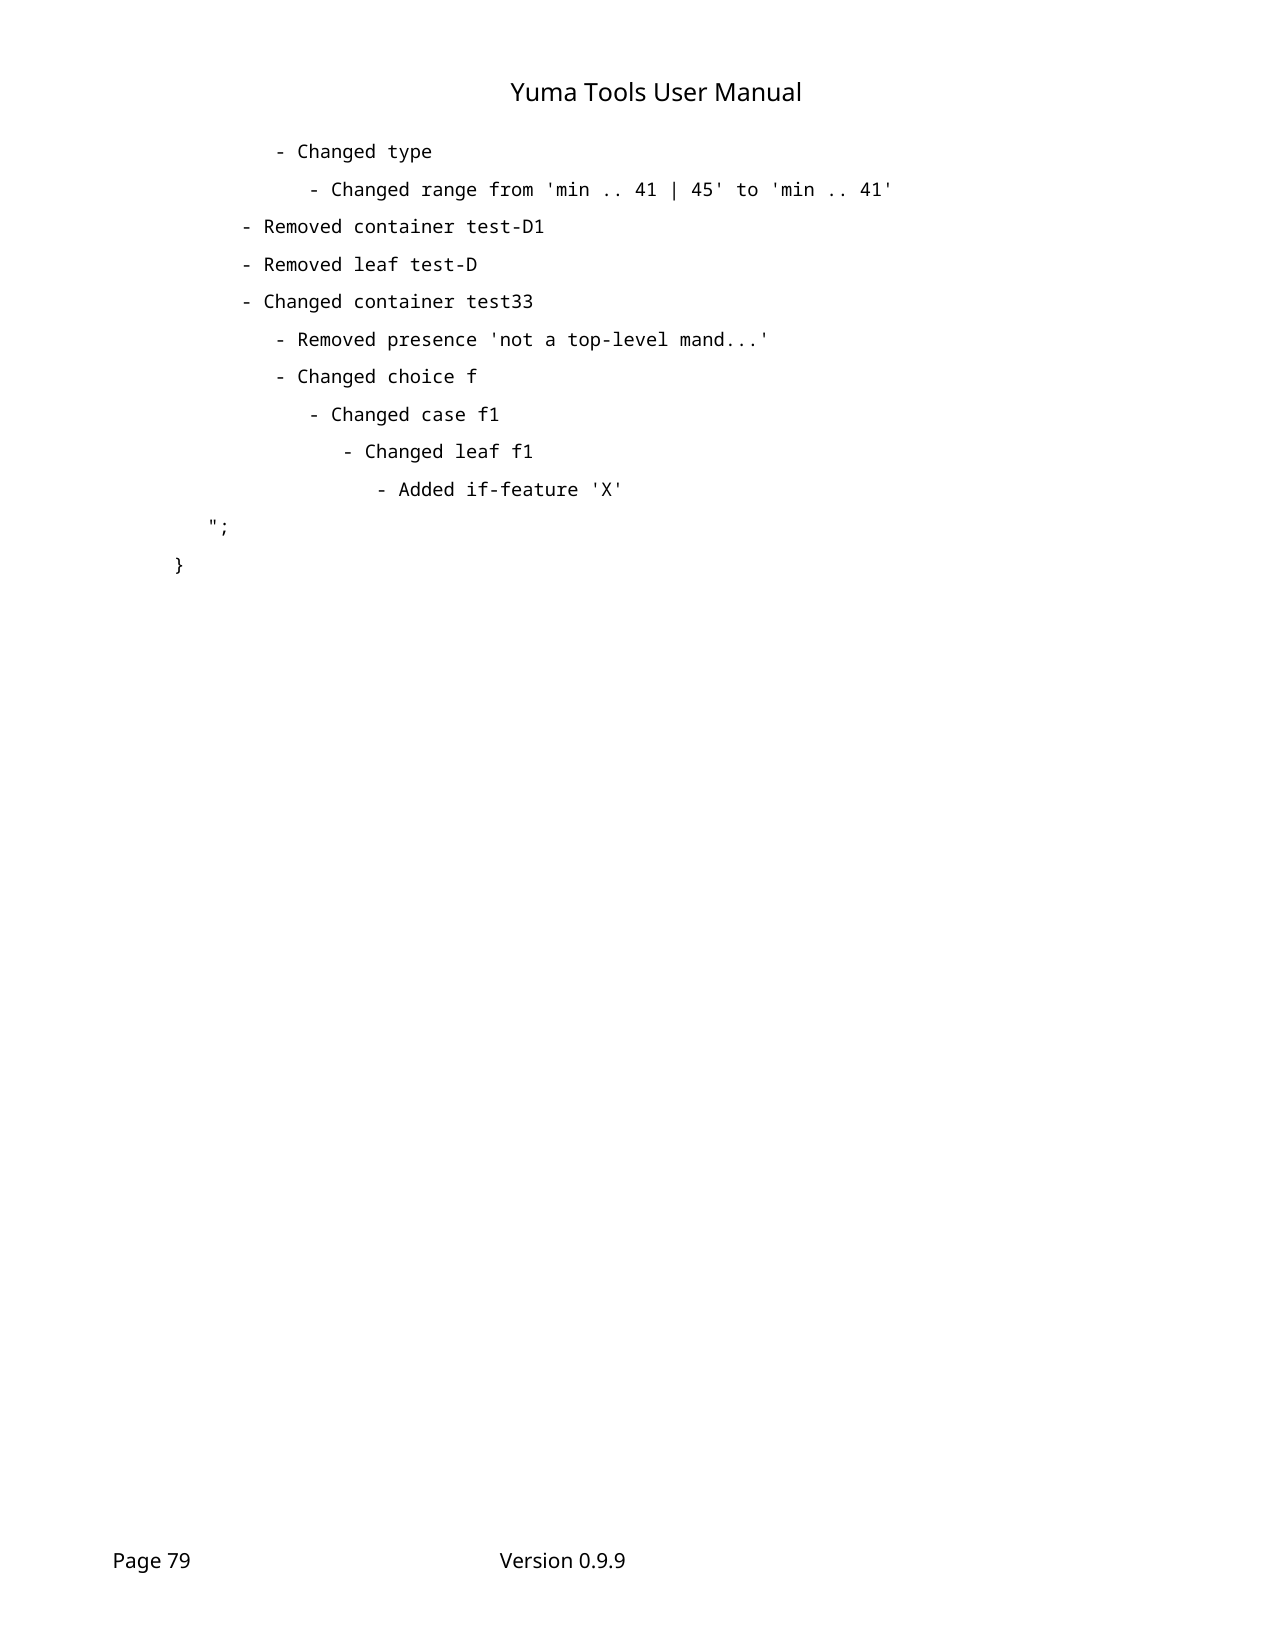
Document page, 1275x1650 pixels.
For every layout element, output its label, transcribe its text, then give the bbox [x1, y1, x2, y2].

text - Changed range from 'min .. 41 | 45' to 'min .. 41' [139, 176, 1200, 202]
text - Removed presence 'not a top-level mand...' [139, 326, 1200, 352]
text - Changed container test33 [139, 288, 1200, 314]
text - Changed leaf f1 [139, 438, 1200, 464]
text - Changed case f1 [139, 401, 1200, 427]
text - Changed type [139, 138, 1200, 164]
text "; [139, 513, 1200, 539]
text - Changed choice f [139, 363, 1200, 389]
text - Removed leaf test-D [139, 251, 1200, 277]
text } [139, 551, 1200, 577]
text - Added if-feature 'X' [139, 476, 1200, 502]
text - Removed container test-D1 [139, 213, 1200, 239]
